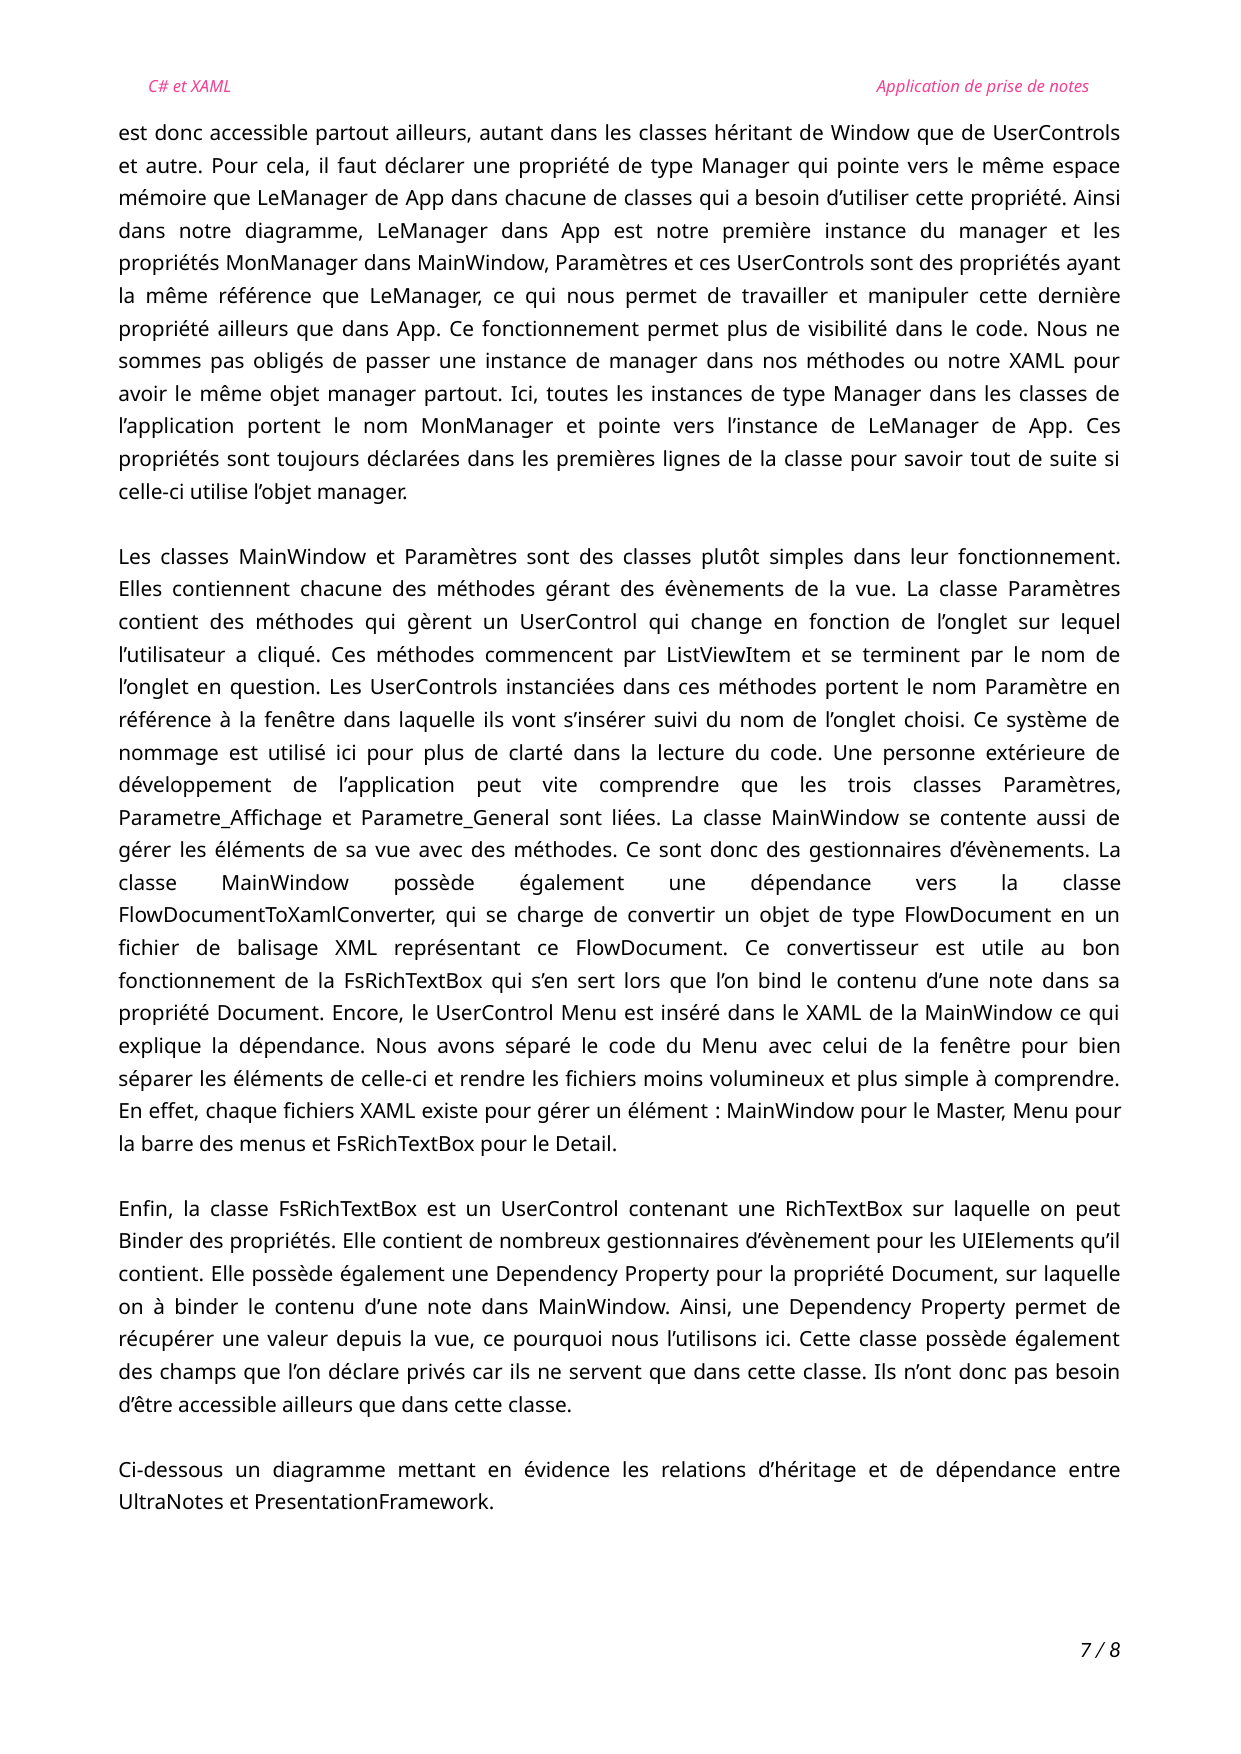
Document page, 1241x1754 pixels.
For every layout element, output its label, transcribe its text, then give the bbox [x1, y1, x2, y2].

text est donc accessible partout ailleurs, autant dans les classes héritant de Window que de UserControls et autre. Pour cela, il faut déclarer une propriété de type Manager qui pointe vers le même espace mémoire que LeManager de App dans chacune de classes qui a besoin d’utiliser cette propriété. Ainsi dans notre diagramme, LeManager dans App est notre première instance du manager et les propriétés MonManager dans MainWindow, Paramètres et ces UserControls sont des propriétés ayant la même référence que LeManager, ce qui nous permet de travailler et manipuler cette dernière propriété ailleurs que dans App. Ce fonctionnement permet plus de visibilité dans le code. Nous ne sommes pas obligés de passer une instance de manager dans nos méthodes ou notre XAML pour avoir le même objet manager partout. Ici, toutes les instances de type Manager dans les classes de l’application portent le nom MonManager et pointe vers l’instance de LeManager de App. Ces propriétés sont toujours déclarées dans les premières lignes de la classe pour savoir tout de suite si celle-ci utilise l’objet manager. [118, 118, 1122, 505]
text Enfin, la classe FsRichTextBox est un UserControl contenant une RichTextBox sur laquelle on peut Binder des propriétés. Elle contient de nombreux gestionnaires d’évènement pour les UIElements qu’il contient. Elle possède également une Dependency Property pour la propriété Document, sur laquelle on à binder le contenu d’une note dans MainWindow. Ainsi, une Dependency Property permet de récupérer une valeur depuis la vue, ce pourquoi nous l’utilisons ici. Cette classe possède également des champs que l’on déclare privés car ils ne servent que dans cette classe. Ils n’ont donc pas besoin d’être accessible ailleurs que dans cette classe. [118, 1194, 1122, 1418]
text Ci-dessous un diagramme mettant en évidence les relations d’héritage et de dépendance entre UltraNotes et PresentationFramework. [118, 1455, 1122, 1516]
text Les classes MainWindow et Paramètres sont des classes plutôt simples dans leur fonctionnement. Elles contiennent chacune des méthodes gérant des évènements de la vue. La classe Paramètres contient des méthodes qui gèrent un UserControl qui change en fonction de l’onglet sur lequel l’utilisateur a cliqué. Ces méthodes commencent par ListViewItem et se terminent par le nom de l’onglet en question. Les UserControls instanciées dans ces méthodes portent le nom Paramètre en référence à la fenêtre dans laquelle ils vont s’insérer suivi du nom de l’onglet choisi. Ce système de nommage est utilisé ici pour plus de clarté dans la lecture du code. Une personne extérieure de développement de l’application peut vite comprendre que les trois classes Paramètres, Parametre_Affichage et Parametre_General sont liées. La classe MainWindow se contente aussi de gérer les éléments de sa vue avec des méthodes. Ce sont donc des gestionnaires d’évènements. La classe MainWindow possède également une dépendance vers la classe FlowDocumentToXamlConverter, qui se charge de convertir un objet de type FlowDocument en un fichier de balisage XML représentant ce FlowDocument. Ce convertisseur est utile au bon fonctionnement de la FsRichTextBox qui s’en sert lors que l’on bind le contenu d’une note dans sa propriété Document. Encore, le UserControl Menu est inséré dans le XAML de la MainWindow ce qui explique la dépendance. Nous avons séparé le code du Menu avec celui de la fenêtre pour bien séparer les éléments de celle-ci et rendre les fichiers moins volumineux et plus simple à comprendre. En effet, chaque fichiers XAML existe pour gérer un élément : MainWindow pour le Master, Menu pour la barre des menus et FsRichTextBox pour le Detail. [118, 542, 1122, 1157]
